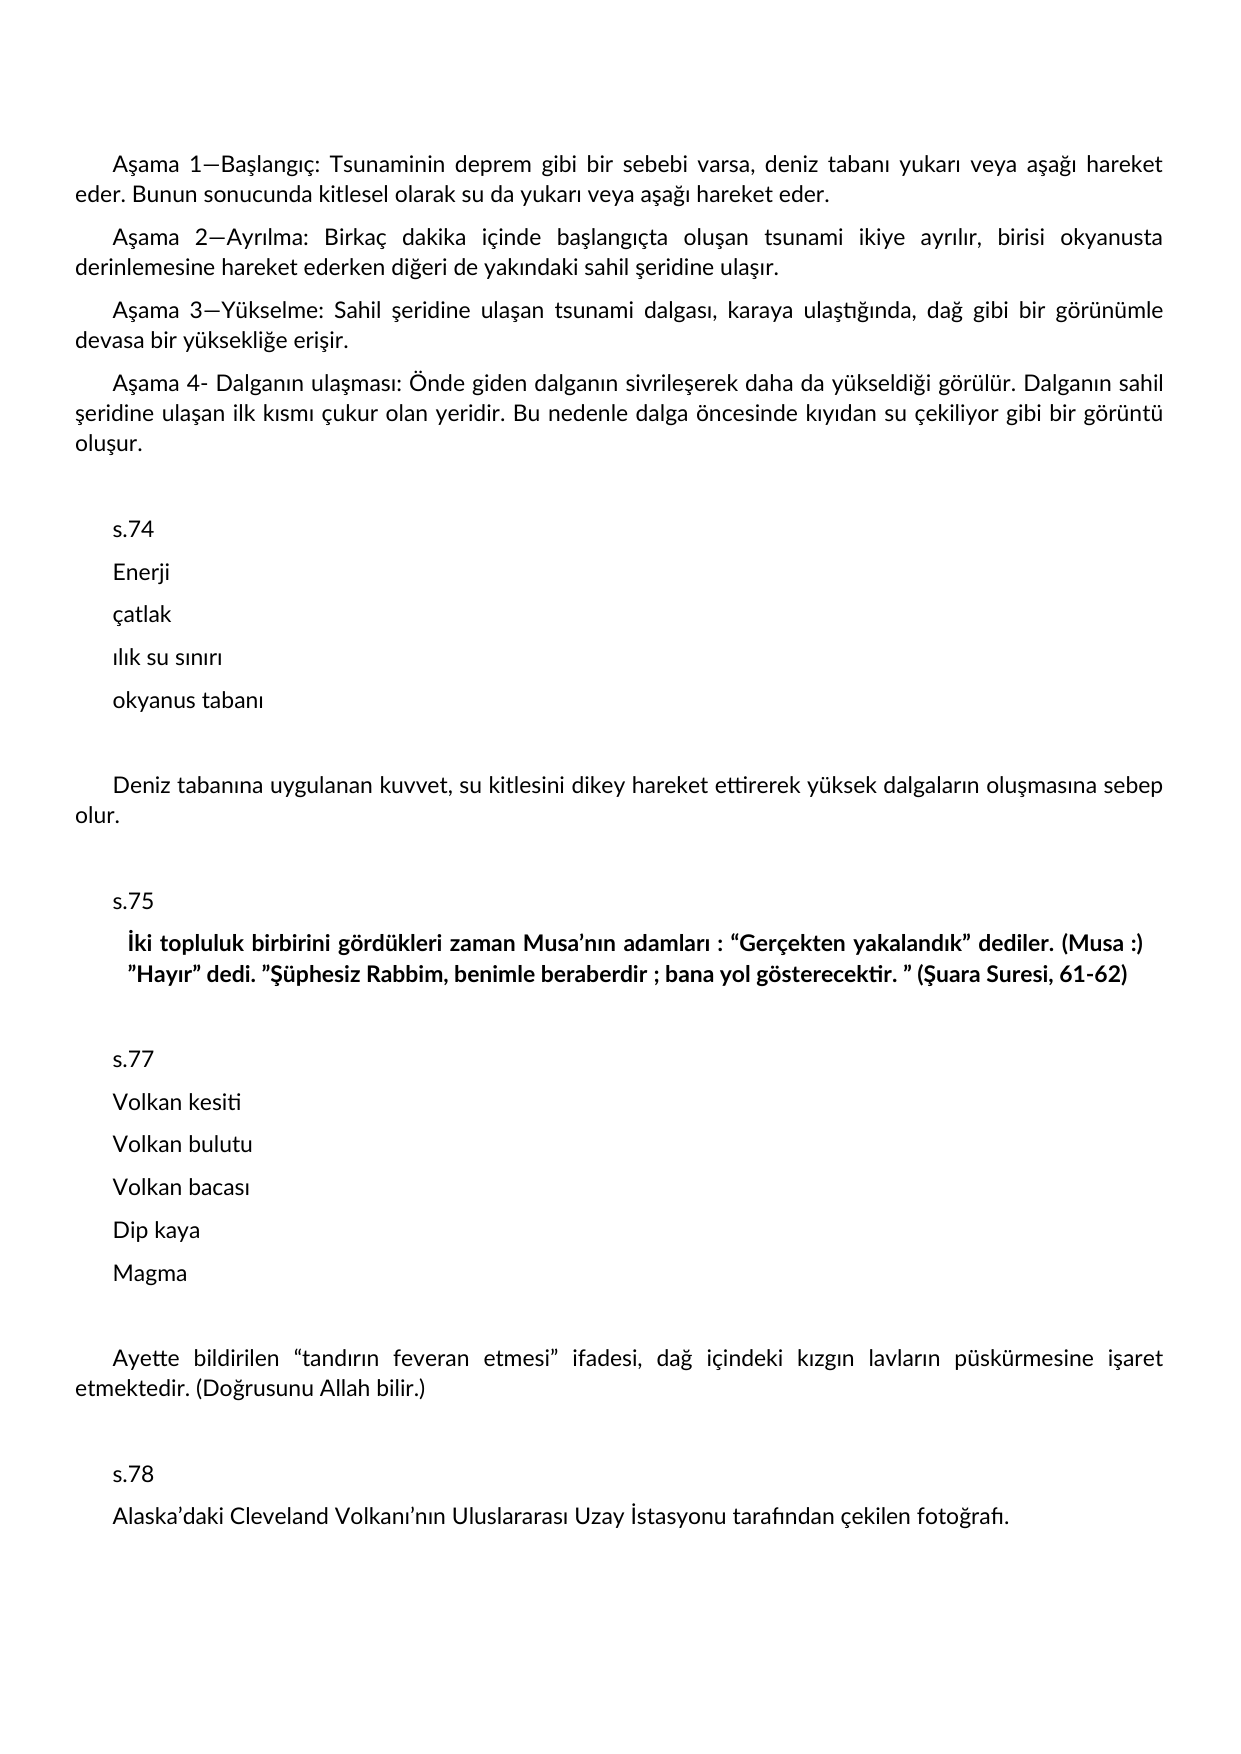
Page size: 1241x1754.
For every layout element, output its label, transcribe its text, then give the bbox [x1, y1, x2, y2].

text s.75 [75, 886, 1165, 914]
text s.77 [75, 1045, 1165, 1072]
text Ayette bildirilen “tandırın feveran etmesi” ifadesi, dağ içindeki kızgın lavların püskürmesine işaret etmektedir. (Doğrusunu Allah bilir.) [75, 1344, 1165, 1401]
text Aşama 3—Yükselme: Sahil şeridine ulaşan tsunami dalgası, karaya ulaştığında, dağ gibi bir görünümle devasa bir yüksekliğe erişir. [75, 296, 1165, 353]
text okyanus tabanı [75, 685, 1165, 713]
text s.78 [75, 1459, 1165, 1487]
text Alaska’daki Cleveland Volkanı’nın Uluslararası Uzay İstasyonu tarafından çekilen fotoğrafı. [75, 1502, 1165, 1529]
text Enerji [75, 557, 1165, 585]
text Volkan bulutu [75, 1130, 1165, 1158]
text Aşama 4- Dalganın ulaşması: Önde giden dalganın sivrileşerek daha da yükseldiği görülür. Dalganın sahil şeridine ulaşan ilk kısmı çukur olan yeridir. Bu nedenle dalga öncesinde kıyıdan su çekiliyor gibi bir görüntü oluşur. [75, 369, 1165, 457]
text Volkan bacası [75, 1173, 1165, 1200]
text Volkan kesiti [75, 1087, 1165, 1115]
text İki topluluk birbirini gördükleri zaman Musa’nın adamları : “Gerçekten yakalandık” dediler. (Musa :) ”Hayır” dedi. ”Şüphesiz Rabbim, benimle beraberdir ; bana yol gösterecektir. ” (Şuara Suresi, 61-62) [127, 929, 1143, 987]
text Dip kaya [75, 1216, 1165, 1243]
text Aşama 1—Başlangıç: Tsunaminin deprem gibi bir sebebi varsa, deniz tabanı yukarı veya aşağı hareket eder. Bunun sonucunda kitlesel olarak su da yukarı veya aşağı hareket eder. [75, 150, 1165, 208]
text Aşama 2—Ayrılma: Birkaç dakika içinde başlangıçta oluşan tsunami ikiye ayrılır, birisi okyanusta derinlemesine hareket ederken diğeri de yakındaki sahil şeridine ulaşır. [75, 223, 1165, 281]
text Magma [75, 1258, 1165, 1286]
text s.74 [75, 514, 1165, 542]
text ılık su sınırı [75, 643, 1165, 670]
text Deniz tabanına uygulanan kuvvet, su kitlesini dikey hareket ettirerek yüksek dalgaların oluşmasına sebep olur. [75, 771, 1165, 828]
text çatlak [75, 600, 1165, 627]
